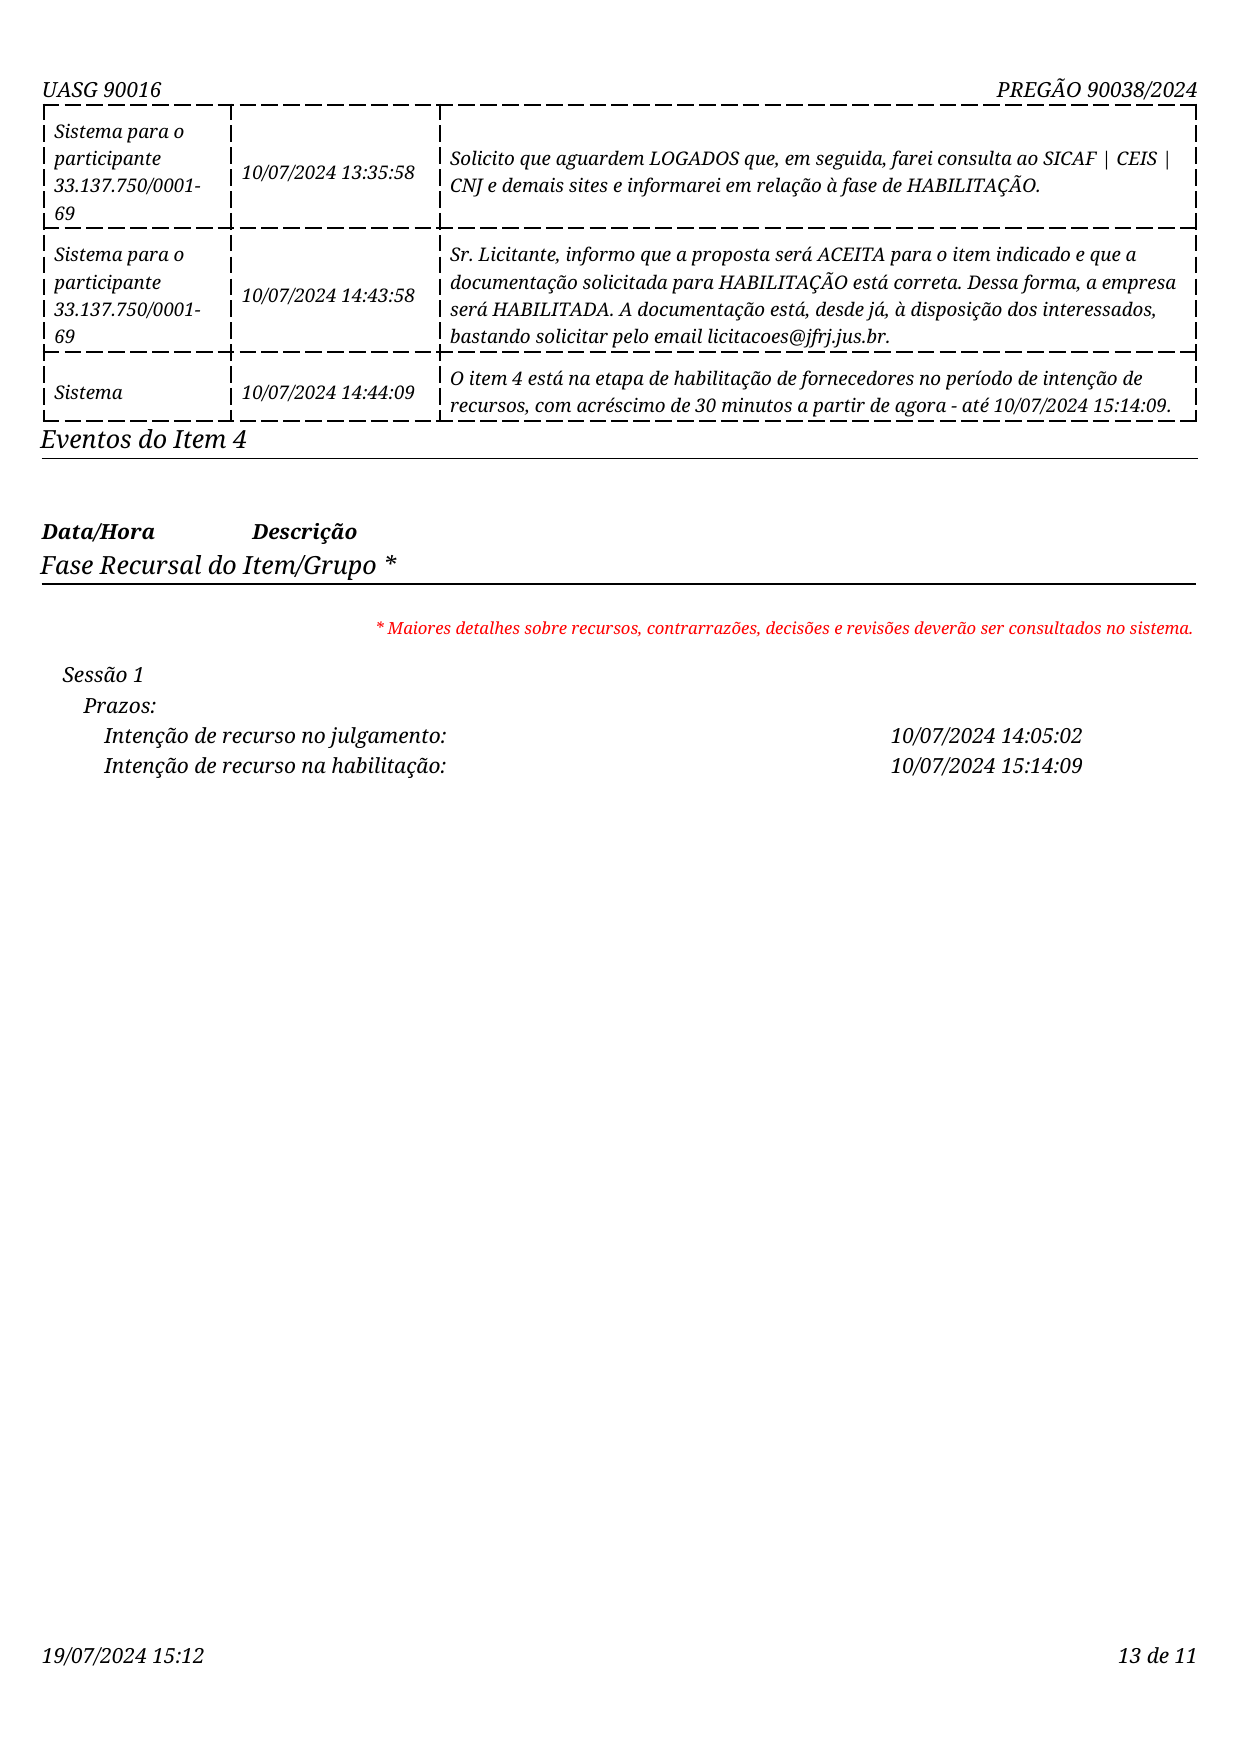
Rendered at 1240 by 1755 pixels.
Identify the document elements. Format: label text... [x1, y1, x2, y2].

table_cell 10/07/2024 14:43:58 [231, 227, 439, 351]
text Data/Hora Descrição [42, 517, 1200, 546]
table_cell O item 4 está na etapa de habilitação de fornecedores no período de intenção de recursos, com acréscimo de 30 minutos a partir de agora - até 10/07/2024 15:14:09. [440, 351, 1196, 420]
table_cell 10/07/2024 15:14:09 [518, 751, 1085, 782]
table_cell 10/07/2024 14:05:02 [518, 721, 1085, 751]
text Eventos do Item 4 [40, 422, 1200, 456]
table_cell Sistema para o participante 33.137.750/0001-69 [44, 227, 231, 351]
table_cell Sr. Licitante, informo que a proposta será ACEITA para o item indicado e que a documentação solicitada para HABILITAÇÃO está correta. Dessa forma, a empresa será HABILITADA. A documentação está, desde já, à disposição dos interessados, bastando solicitar pelo email licitacoes@jfrj.jus.br. [440, 227, 1196, 351]
text Fase Recursal do Item/Grupo * [40, 548, 1200, 582]
table_cell 10/07/2024 14:44:09 [231, 351, 439, 420]
text * Maiores detalhes sobre recursos, contrarrazões, decisões e revisões deverão ser consultados no sistema. [42, 617, 1196, 639]
table_header Sessão 1 Prazos: [63, 661, 518, 721]
table_cell Sistema para o participante 33.137.750/0001-69 [44, 104, 231, 227]
table_header [518, 661, 1085, 721]
table_cell Intenção de recurso na habilitação: [63, 751, 518, 782]
table_cell Solicito que aguardem LOGADOS que, em seguida, farei consulta ao SICAF | CEIS | CNJ e demais sites e informarei em relação à fase de HABILITAÇÃO. [440, 104, 1196, 227]
table_cell Sistema [44, 351, 231, 420]
table_cell Intenção de recurso no julgamento: [63, 721, 518, 751]
table_cell 10/07/2024 13:35:58 [231, 104, 439, 227]
